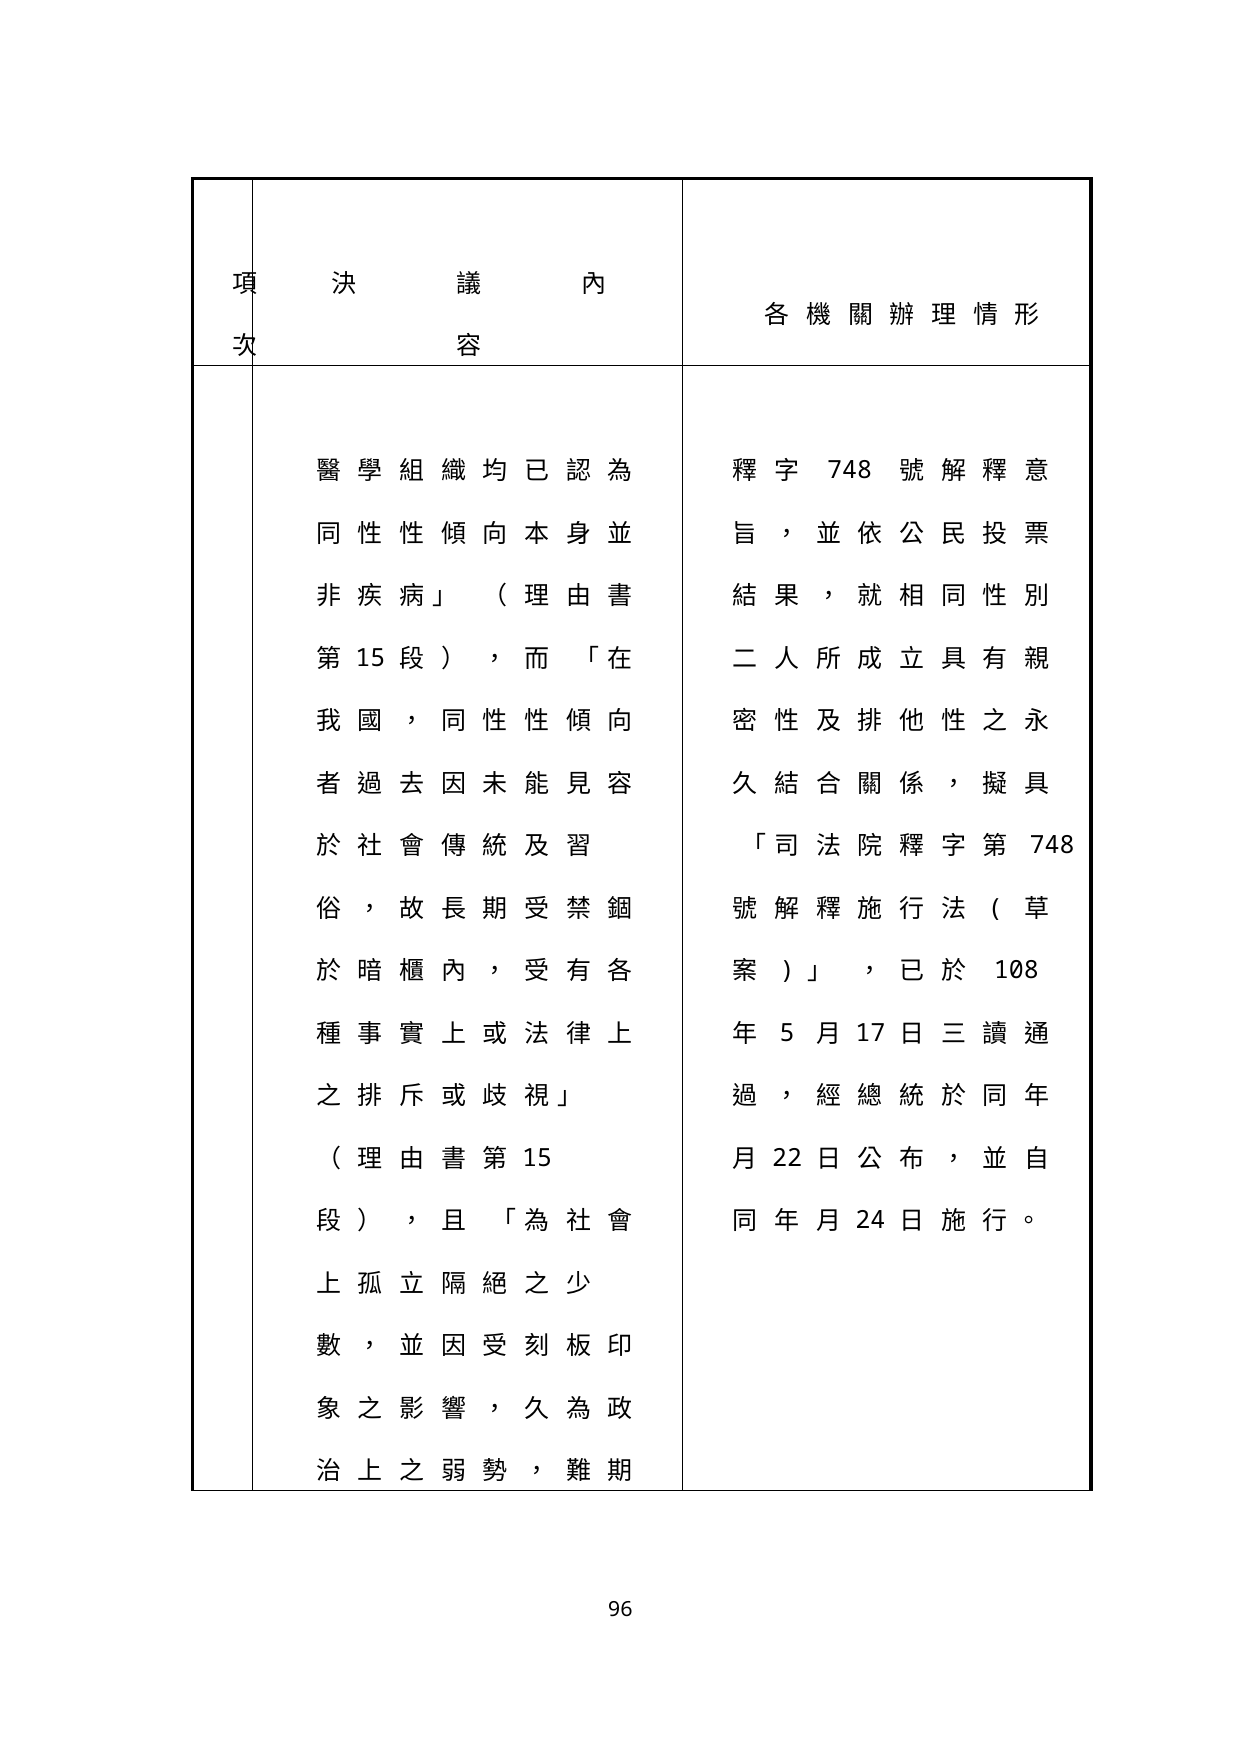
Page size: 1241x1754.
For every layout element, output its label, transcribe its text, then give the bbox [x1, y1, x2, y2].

table_header 決 議 內 容 [253, 180, 682, 365]
table_cell 醫學組織均已認為同性性傾向本身並非疾病」（理由書第15段），而「在我國，同性性傾向者過去因未能見容於社會傳統及習俗，故長期受禁錮於暗櫃內，受有各種事實上或法律上之排斥或歧視」（理由書第15段），且「為社會上孤立隔絕之少數，並因受刻板印象之影響，久為政治上之弱勢，難期 [253, 366, 682, 1490]
table_header 各機關辦理情形 [683, 180, 1089, 365]
table_cell 26. [194, 366, 252, 1490]
table_header 項次 [194, 180, 252, 365]
table_cell 釋字748號解釋意旨，並依公民投票結果，就相同性別二人所成立具有親密性及排他性之永久結合關係，擬具「司法院釋字第748號解釋施行法(草案)」，已於108年5月17日三讀通過，經總統於同年月22日公布，並自同年月24日施行。 [683, 366, 1089, 1490]
